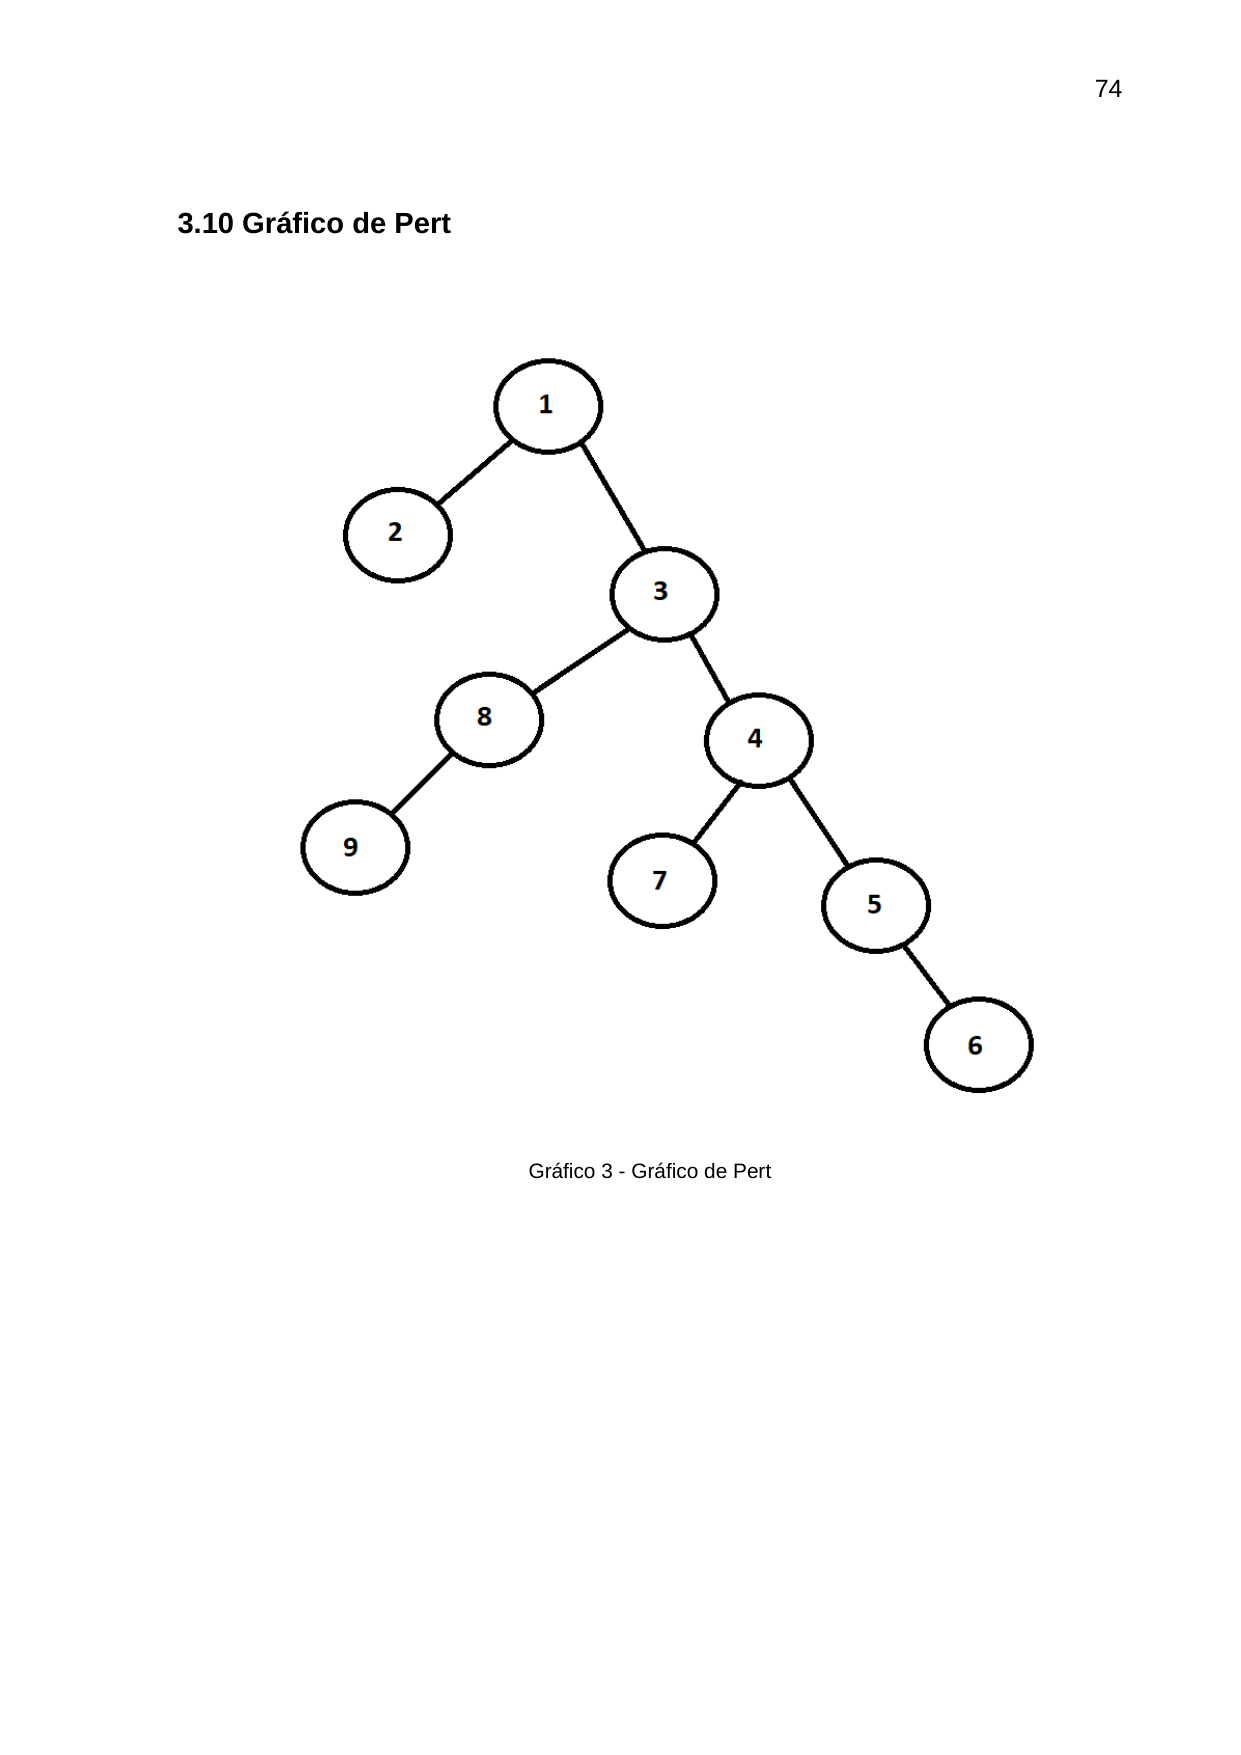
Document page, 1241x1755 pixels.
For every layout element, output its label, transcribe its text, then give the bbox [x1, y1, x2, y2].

subtitle 3.10 Gráfico de Pert [177, 206, 1122, 239]
text Gráfico 3 - Gráfico de Pert [177, 1159, 1122, 1183]
